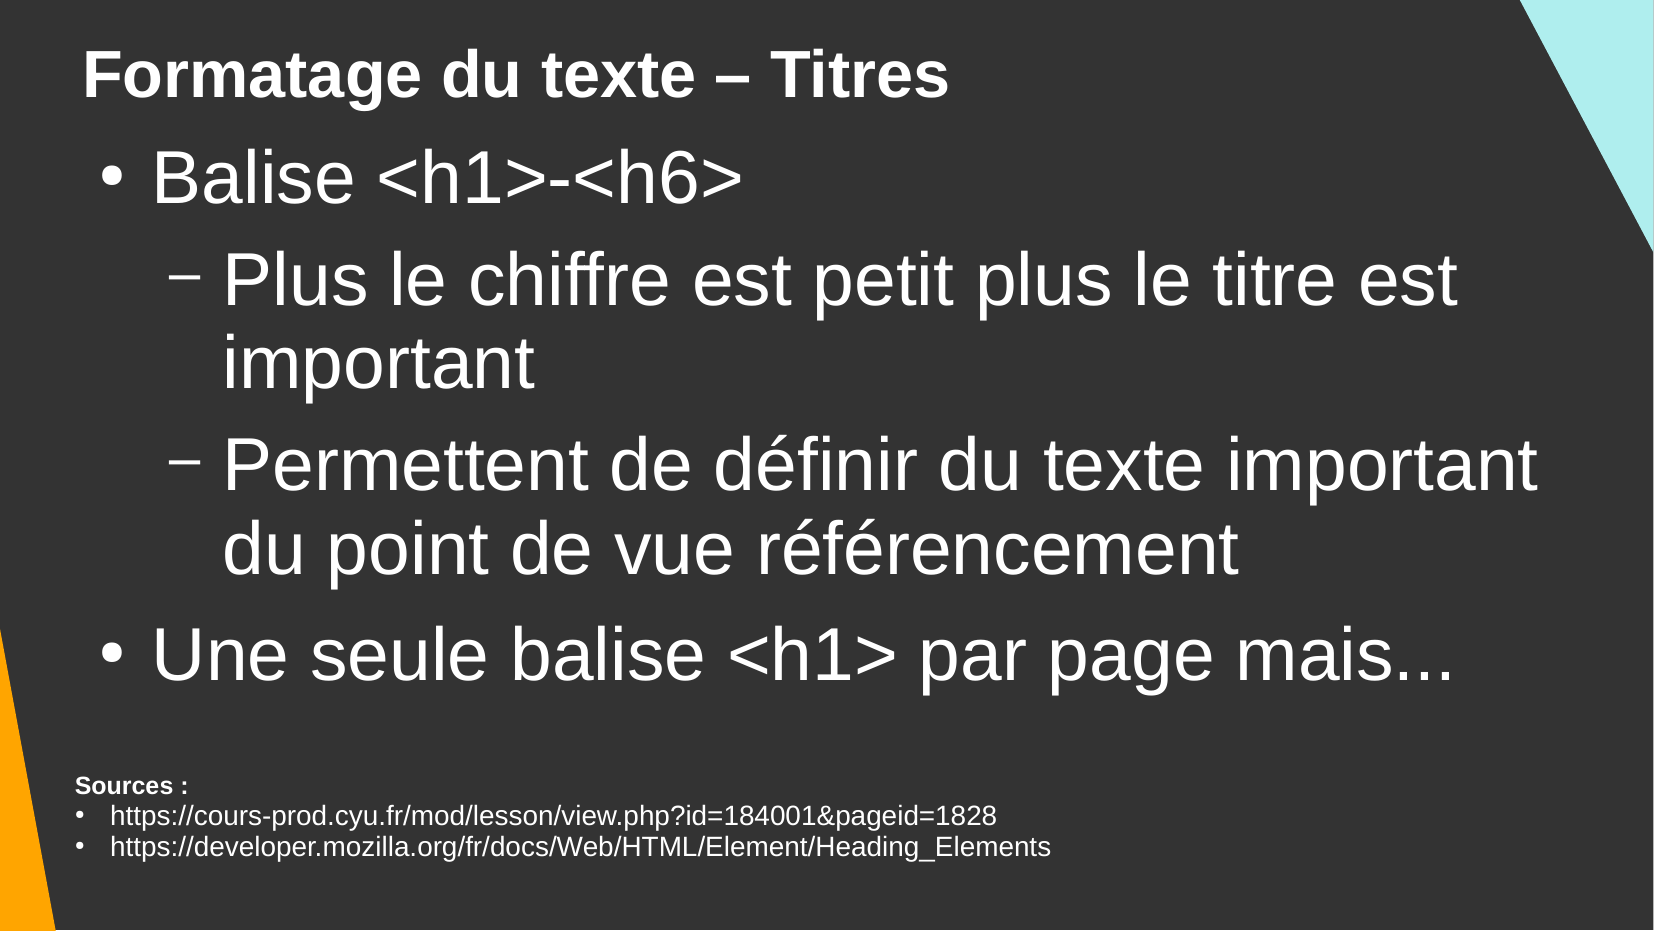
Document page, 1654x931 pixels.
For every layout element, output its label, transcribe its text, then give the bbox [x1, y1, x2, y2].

title Formatage du texte – Titres [82, 37, 1571, 114]
text_box [0, 628, 56, 931]
text_box [1519, 0, 1654, 254]
list Balise <h1>-<h6> Plus le chiffre est petit plus le titre est important Permettent de définir du texte important du point de vue référencement Une seule balise <h1> par page mais... [80, 135, 1605, 756]
text_box Sources : https://cours-prod.cyu.fr/mod/lesson/view.php?id=184001&pageid=1828 https://developer.mozilla.org/fr/docs/Web/HTML/Element/Heading_Elements [60, 764, 1546, 920]
